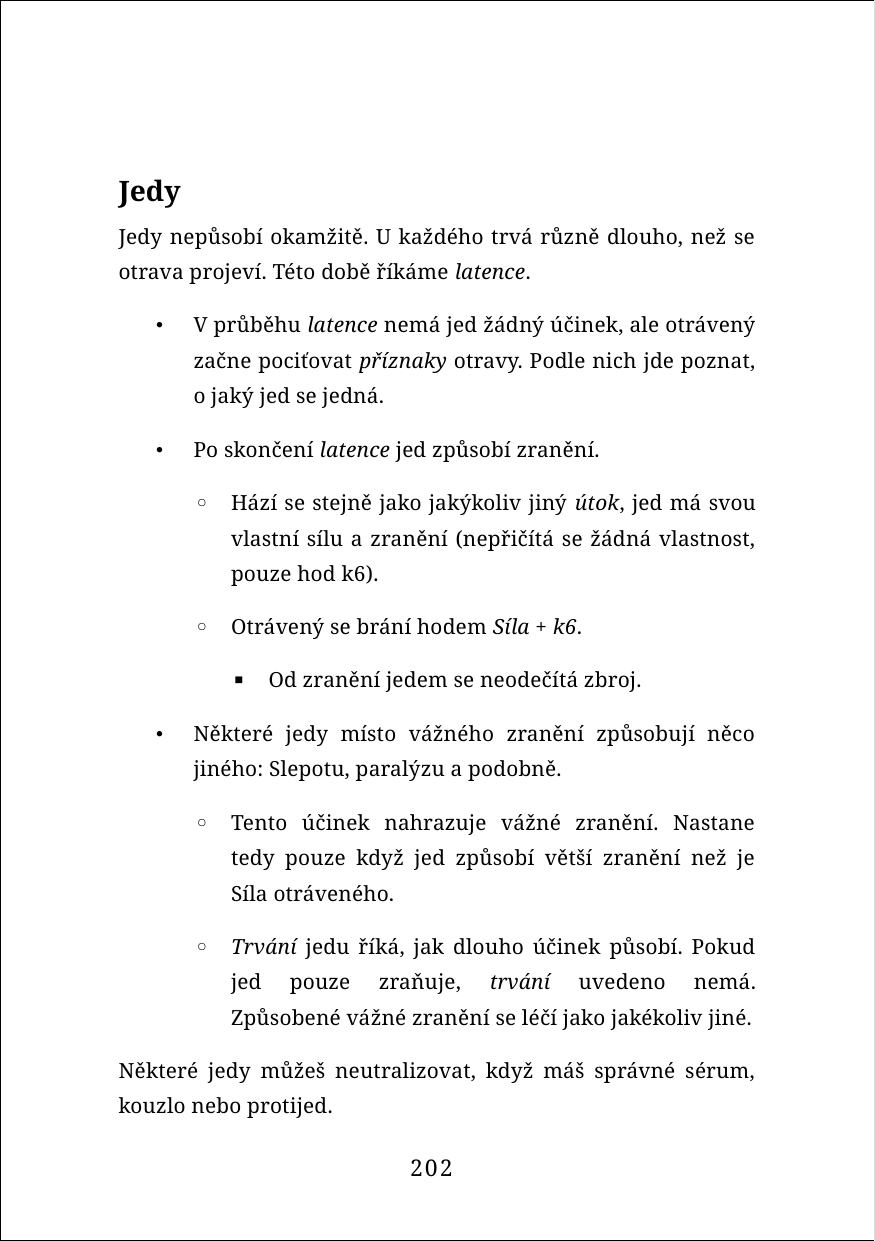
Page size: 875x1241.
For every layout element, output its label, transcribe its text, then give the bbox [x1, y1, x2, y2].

text Jedy nepůsobí okamžitě. U každého trvá různě dlouho, než se otrava projeví. Této době říkáme latence. [118, 222, 756, 286]
list Po skončení latence jed způsobí zranění. [156, 435, 756, 463]
list Otrávený se brání hodem Síla + k6. [193, 612, 756, 641]
subtitle Jedy [118, 172, 756, 210]
list Hází se stejně jako jakýkoliv jiný útok, jed má svou vlastní sílu a zranění (nepřičítá se žádná vlastnost, pouze hod k6). [193, 488, 756, 588]
text Některé jedy můžeš neutralizovat, když máš správné sérum, kouzlo nebo protijed. [118, 1056, 756, 1120]
list Některé jedy místo vážného zranění způsobují něco jiného: Slepotu, paralýzu a podobně. [156, 719, 756, 783]
list V průběhu latence nemá jed žádný účinek, ale otrávený začne pociťovat příznaky otravy. Podle nich jde poznat, o jaký jed se jedná. [156, 311, 756, 410]
list Od zranění jedem se neodečítá zbroj. [231, 666, 756, 694]
list Tento účinek nahrazuje vážné zranění. Nastane tedy pouze když jed způsobí větší zranění než je Síla otráveného. [193, 808, 756, 907]
list Trvání jedu říká, jak dlouho účinek působí. Pokud jed pouze zraňuje, trvání uvedeno nemá. Způsobené vážné zranění se léčí jako jakékoliv jiné. [193, 932, 756, 1031]
